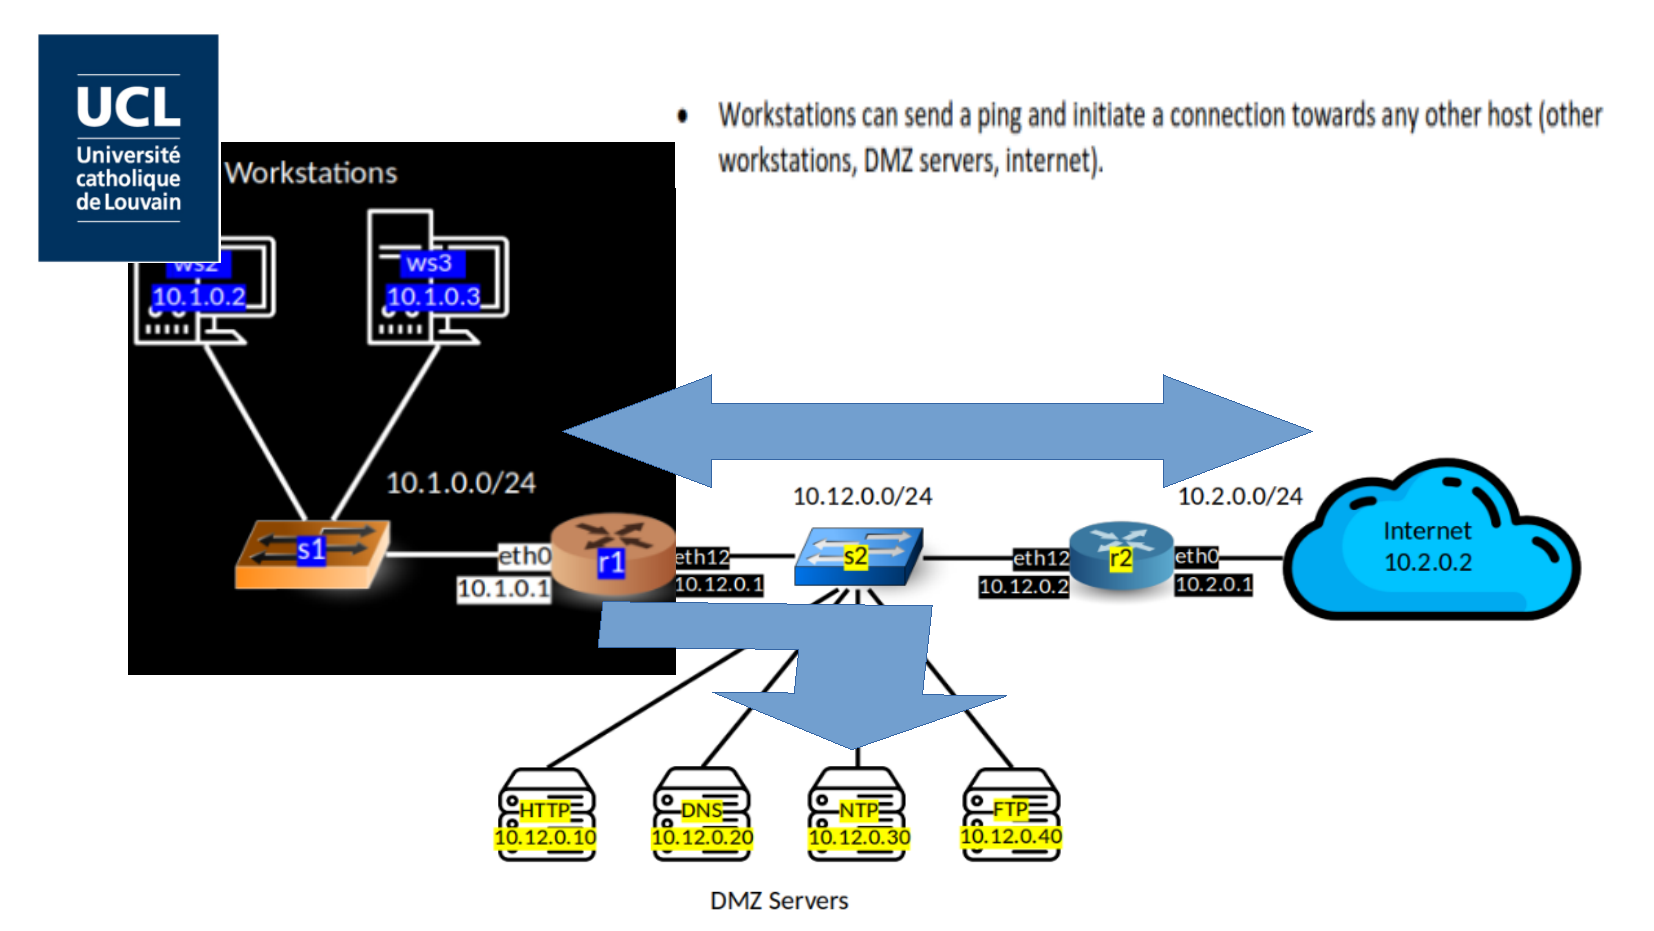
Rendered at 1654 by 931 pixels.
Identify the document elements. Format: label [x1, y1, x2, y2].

text_box [562, 374, 1313, 488]
picture [37, 33, 1613, 931]
text_box [598, 601, 1007, 750]
